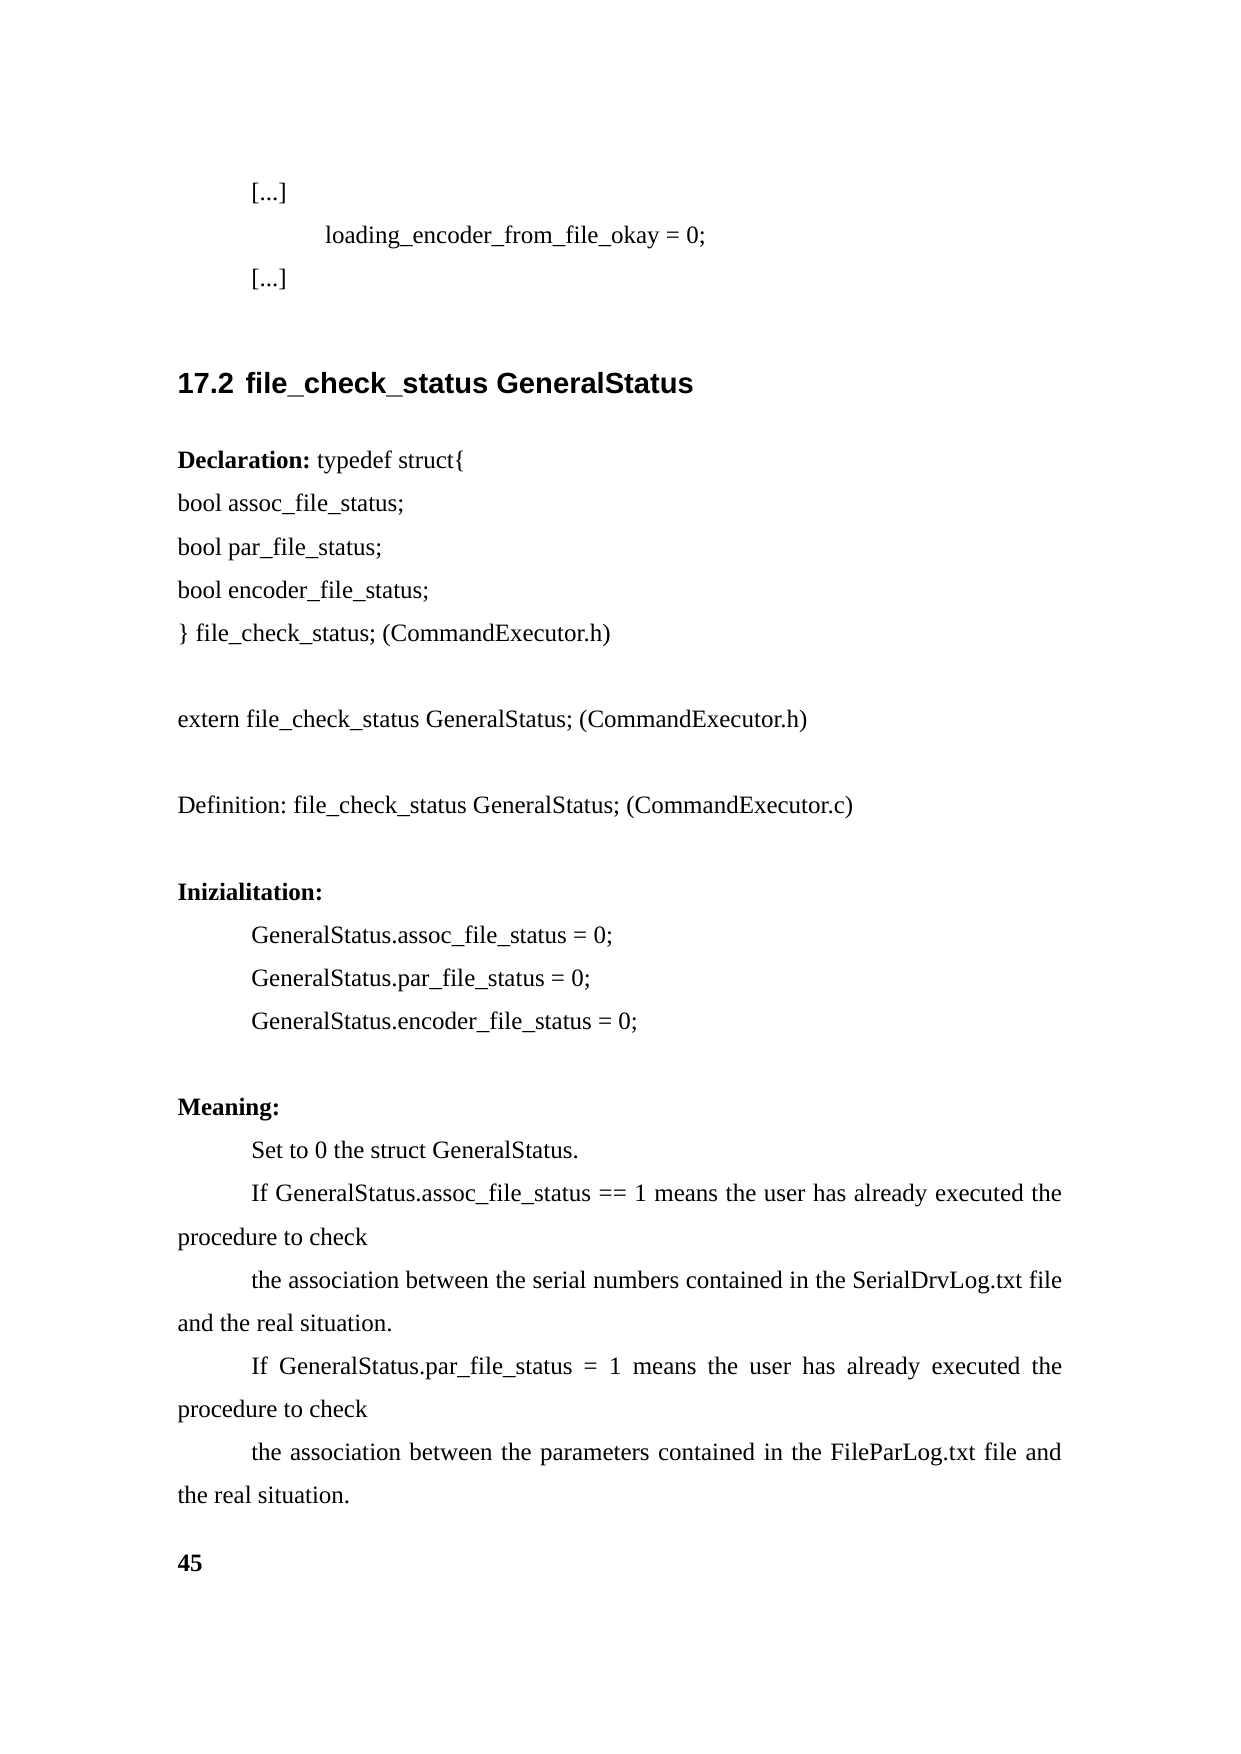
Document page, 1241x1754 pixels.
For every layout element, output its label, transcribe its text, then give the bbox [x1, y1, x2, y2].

text bool assoc_file_status; [177, 488, 1063, 517]
text } file_check_status; (CommandExecutor.h) [177, 618, 1063, 647]
text Definition: file_check_status GeneralStatus; (CommandExecutor.c) [177, 790, 1063, 819]
text GeneralStatus.par_file_status = 0; [177, 963, 1063, 992]
text Declaration: typedef struct{ [177, 445, 1063, 474]
text Set to 0 the struct GeneralStatus. [177, 1135, 1063, 1164]
text [...] [177, 263, 1063, 292]
text loading_encoder_from_file_okay = 0; [177, 220, 1063, 249]
subtitle file_check_status GeneralStatus [177, 366, 1063, 399]
text extern file_check_status GeneralStatus; (CommandExecutor.h) [177, 704, 1063, 733]
text bool encoder_file_status; [177, 575, 1063, 603]
text If GeneralStatus.par_file_status = 1 means the user has already executed the procedure to check [177, 1351, 1063, 1423]
text GeneralStatus.assoc_file_status = 0; [177, 920, 1063, 948]
text bool par_file_status; [177, 532, 1063, 560]
text Inizialitation: [177, 877, 1063, 905]
text [...] [177, 177, 1063, 206]
text If GeneralStatus.assoc_file_status == 1 means the user has already executed the procedure to check [177, 1178, 1063, 1250]
text Meaning: [177, 1092, 1063, 1121]
text GeneralStatus.encoder_file_status = 0; [177, 1006, 1063, 1035]
text the association between the parameters contained in the FileParLog.txt file and the real situation. [177, 1437, 1063, 1509]
text the association between the serial numbers contained in the SerialDrvLog.txt file and the real situation. [177, 1265, 1063, 1337]
